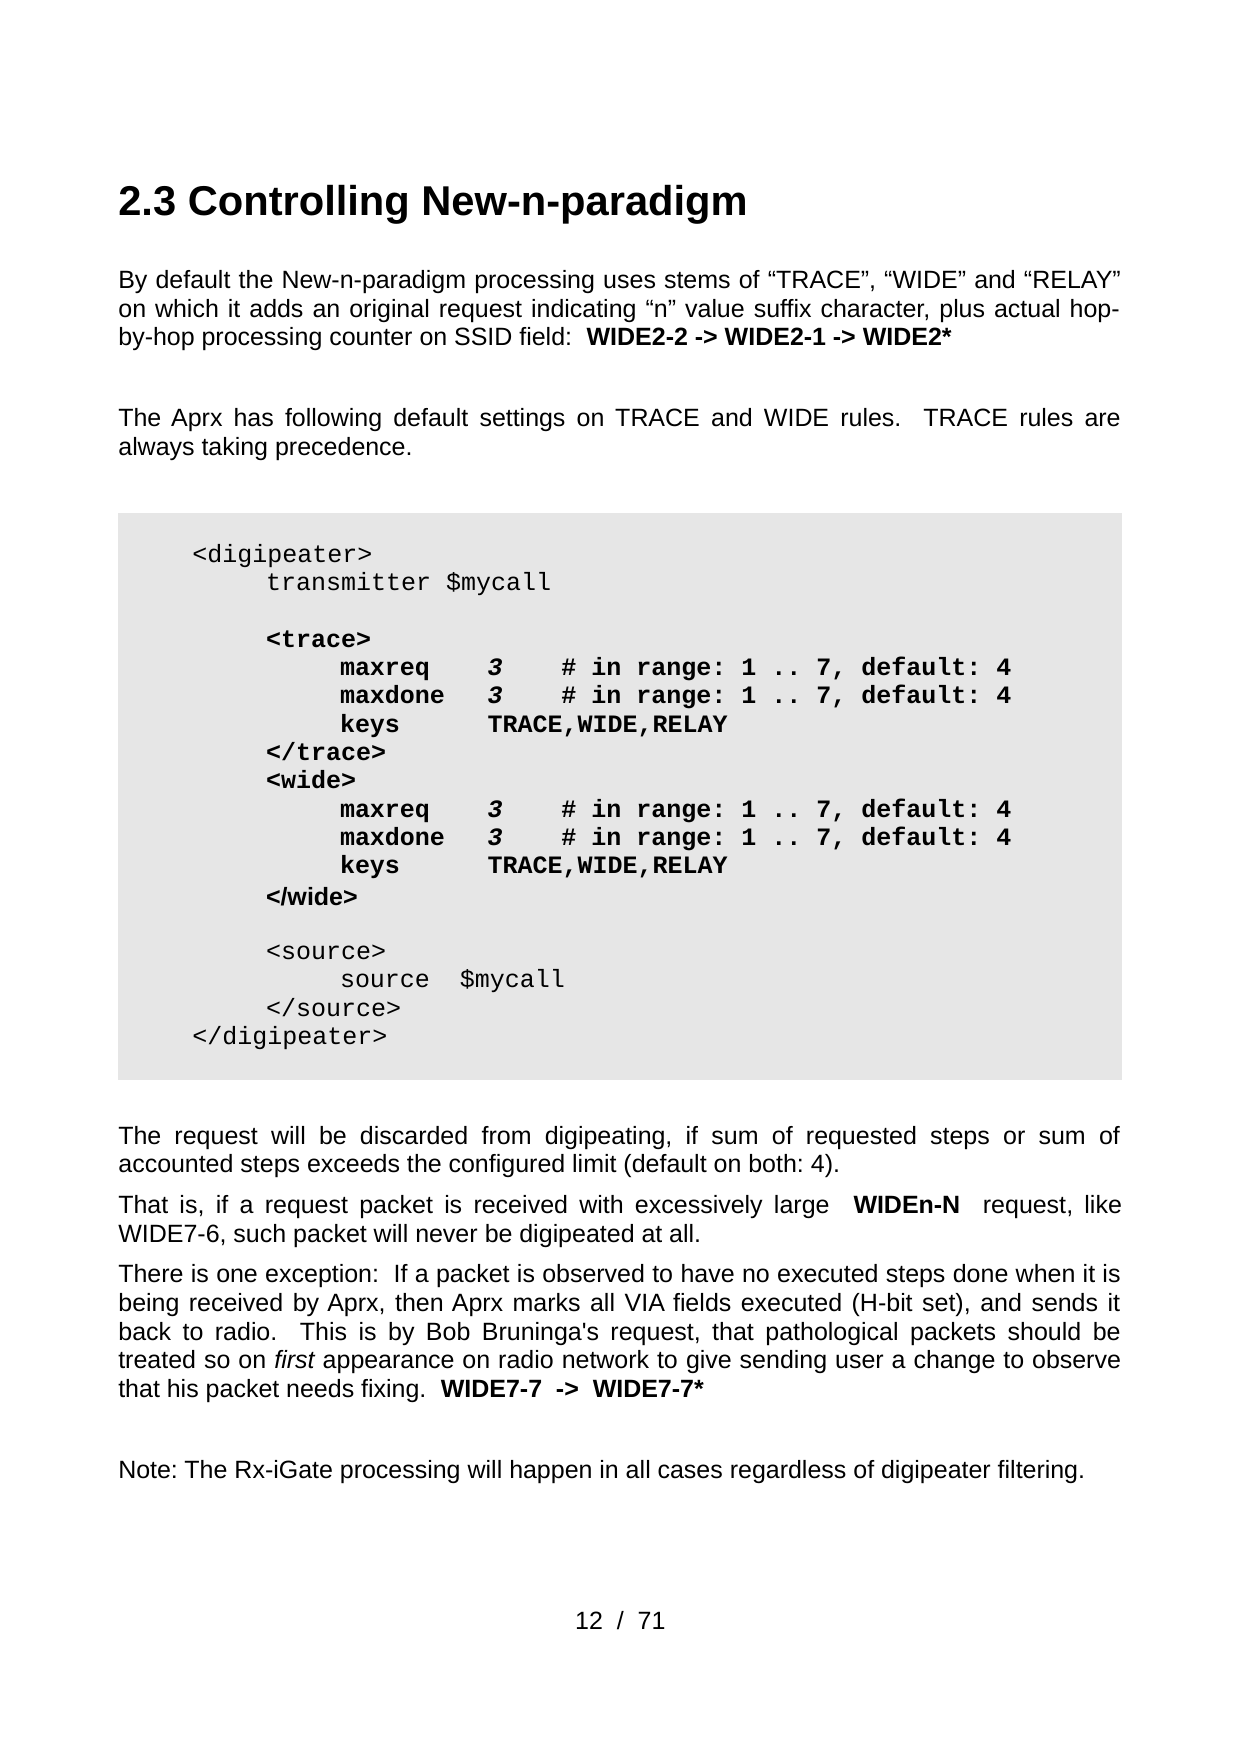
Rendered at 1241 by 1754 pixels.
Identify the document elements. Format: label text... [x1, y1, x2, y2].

text </wide> [118, 881, 1122, 910]
text </source> [118, 995, 1122, 1023]
text </digipeater> [118, 1023, 1122, 1052]
text keys TRACE,WIDE,RELAY [118, 711, 1122, 740]
text maxdone 3 # in range: 1 .. 7, default: 4 [118, 683, 1122, 711]
text <wide> [118, 768, 1122, 796]
text <trace> [118, 626, 1122, 655]
text The Aprx has following default settings on TRACE and WIDE rules. TRACE rules are always taking precedence. [118, 403, 1122, 461]
text maxreq 3 # in range: 1 .. 7, default: 4 [118, 655, 1122, 683]
text maxdone 3 # in range: 1 .. 7, default: 4 [118, 825, 1122, 853]
text There is one exception: If a packet is observed to have no executed steps done when it is being received by Aprx, then Aprx marks all VIA fields executed (H-bit set), and sends it back to radio. This is by Bob Bruninga's request, that pathological packets should be treated so on first appearance on radio network to give sending user a change to observe that his packet needs fixing. WIDE7-7 -> WIDE7-7* [118, 1259, 1122, 1403]
text keys TRACE,WIDE,RELAY [118, 853, 1122, 881]
text By default the New-n-paradigm processing uses stems of “TRACE”, “WIDE” and “RELAY” on which it adds an original request indicating “n” value suffix character, plus actual hop-by-hop processing counter on SSID field: WIDE2-2 -> WIDE2-1 -> WIDE2* [118, 265, 1122, 351]
subtitle Controlling New-n-paradigm [118, 176, 1122, 224]
text <digipeater> [118, 541, 1122, 570]
text Note: The Rx-iGate processing will happen in all cases regardless of digipeater filtering. [118, 1455, 1122, 1484]
text </trace> [118, 740, 1122, 768]
text <source> [118, 938, 1122, 967]
text The request will be discarded from digipeating, if sum of requested steps or sum of accounted steps exceeds the configured limit (default on both: 4). [118, 1121, 1122, 1178]
text maxreq 3 # in range: 1 .. 7, default: 4 [118, 796, 1122, 825]
text source $mycall [118, 967, 1122, 995]
text transmitter $mycall [118, 570, 1122, 598]
text That is, if a request packet is received with excessively large WIDEn-N request, like WIDE7-6, such packet will never be digipeated at all. [118, 1190, 1122, 1247]
